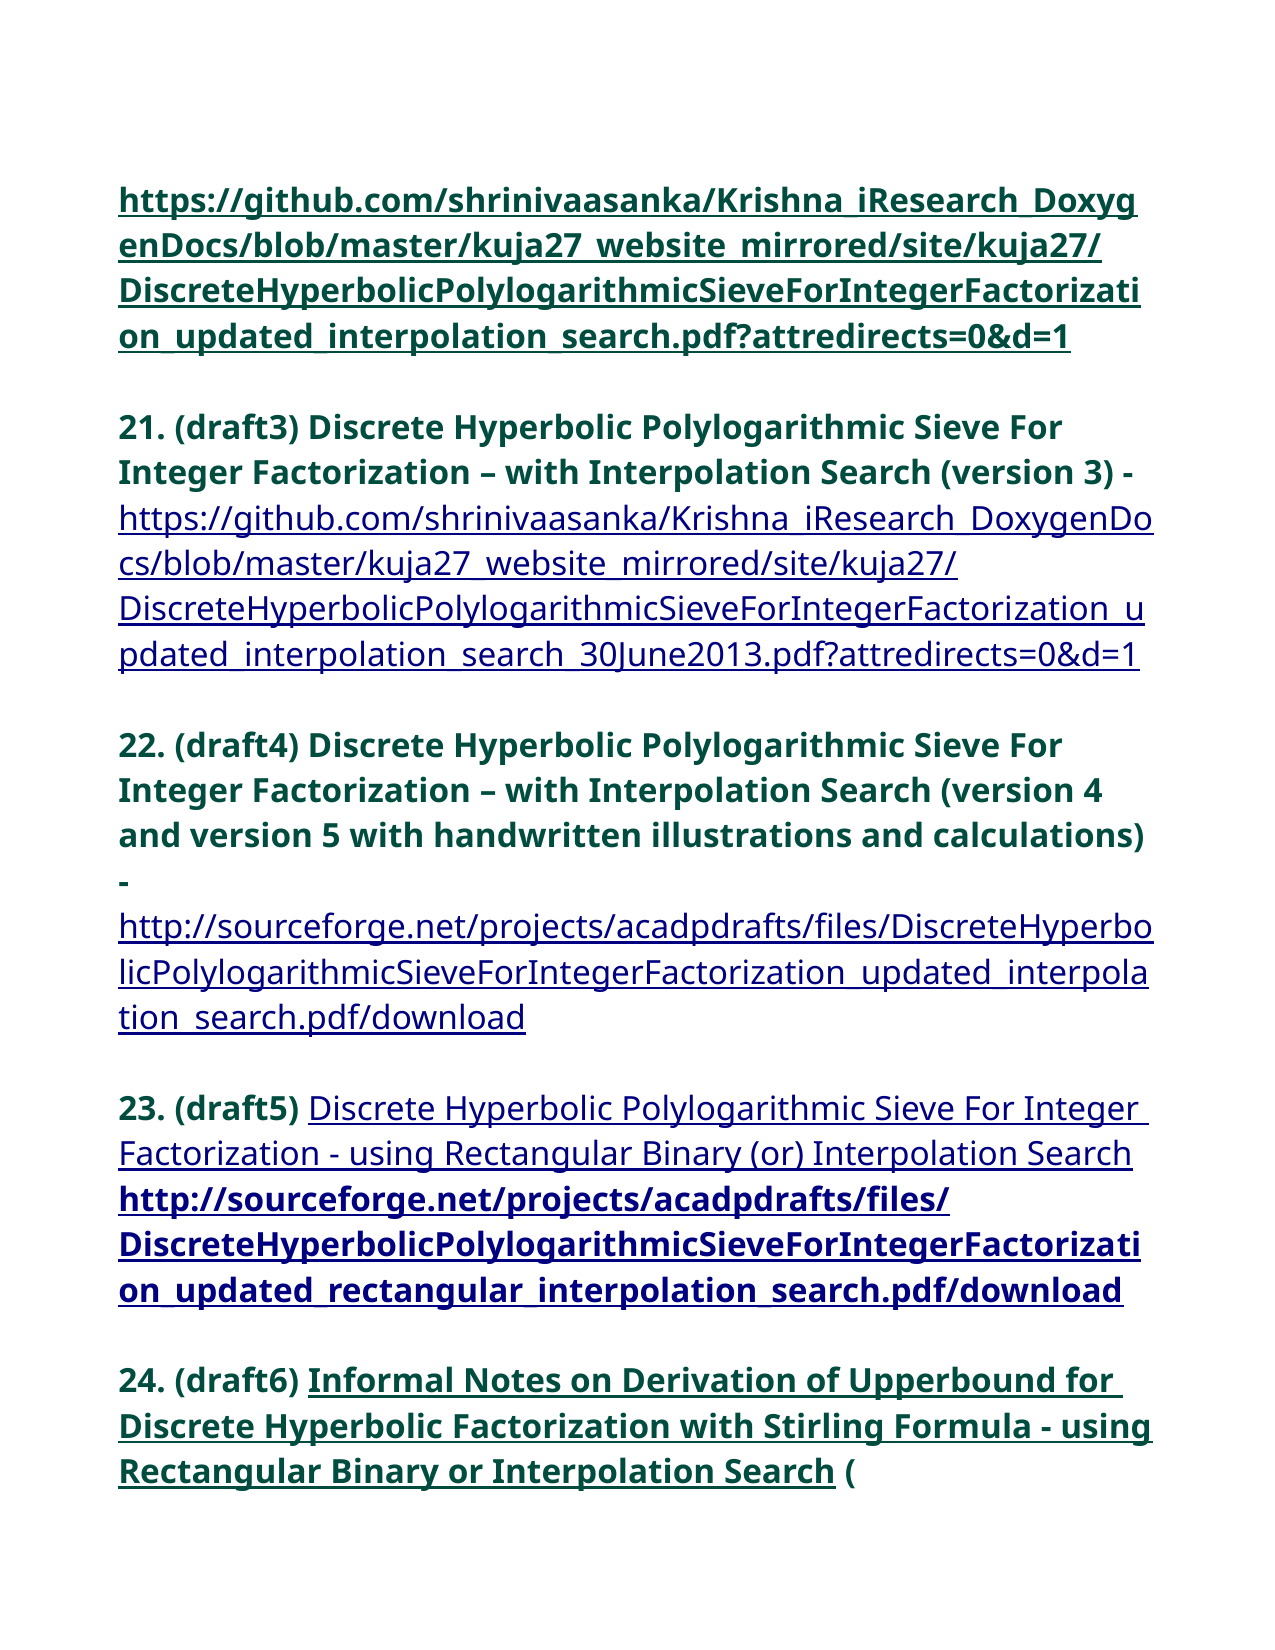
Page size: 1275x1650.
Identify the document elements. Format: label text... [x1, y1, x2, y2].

text 21. (draft3) Discrete Hyperbolic Polylogarithmic Sieve For Integer Factorization – with Interpolation Search (version 3) - https://github.com/shrinivaasanka/Krishna_iResearch_DoxygenDocs/blob/master/kuja27_website_mirrored/site/kuja27/DiscreteHyperbolicPolylogarithmicSieveForIntegerFactorization_updated_interpolation_search_30June2013.pdf?attredirects=0&d=1 [118, 403, 1157, 676]
text http://sourceforge.net/projects/acadpdrafts/files/DiscreteHyperbolicPolylogarithmicSieveForIntegerFactorization_updated_rectangular_interpolation_search.pdf/download [118, 1176, 1157, 1312]
text - https://github.com/shrinivaasanka/Krishna_iResearch_DoxygenDocs/blob/master/kuja27_website_mirrored/site/kuja27/DiscreteHyperbolicPolylogarithmicSieveForIntegerFactorization_updated_interpolation_search.pdf?attredirects=0&d=1 [118, 176, 1157, 358]
text 24. (draft6) Informal Notes on Derivation of Upperbound for Discrete Hyperbolic Factorization with Stirling Formula - using Rectangular Binary or Interpolation Search ( [118, 1357, 1157, 1493]
text 23. (draft5) Discrete Hyperbolic Polylogarithmic Sieve For Integer Factorization - using Rectangular Binary (or) Interpolation Search [118, 1085, 1157, 1176]
text 22. (draft4) Discrete Hyperbolic Polylogarithmic Sieve For Integer Factorization – with Interpolation Search (version 4 and version 5 with handwritten illustrations and calculations) - http://sourceforge.net/projects/acadpdrafts/files/DiscreteHyperbolicPolylogarithmicSieveForIntegerFactorization_updated_interpolation_search.pdf/download [118, 721, 1157, 1039]
